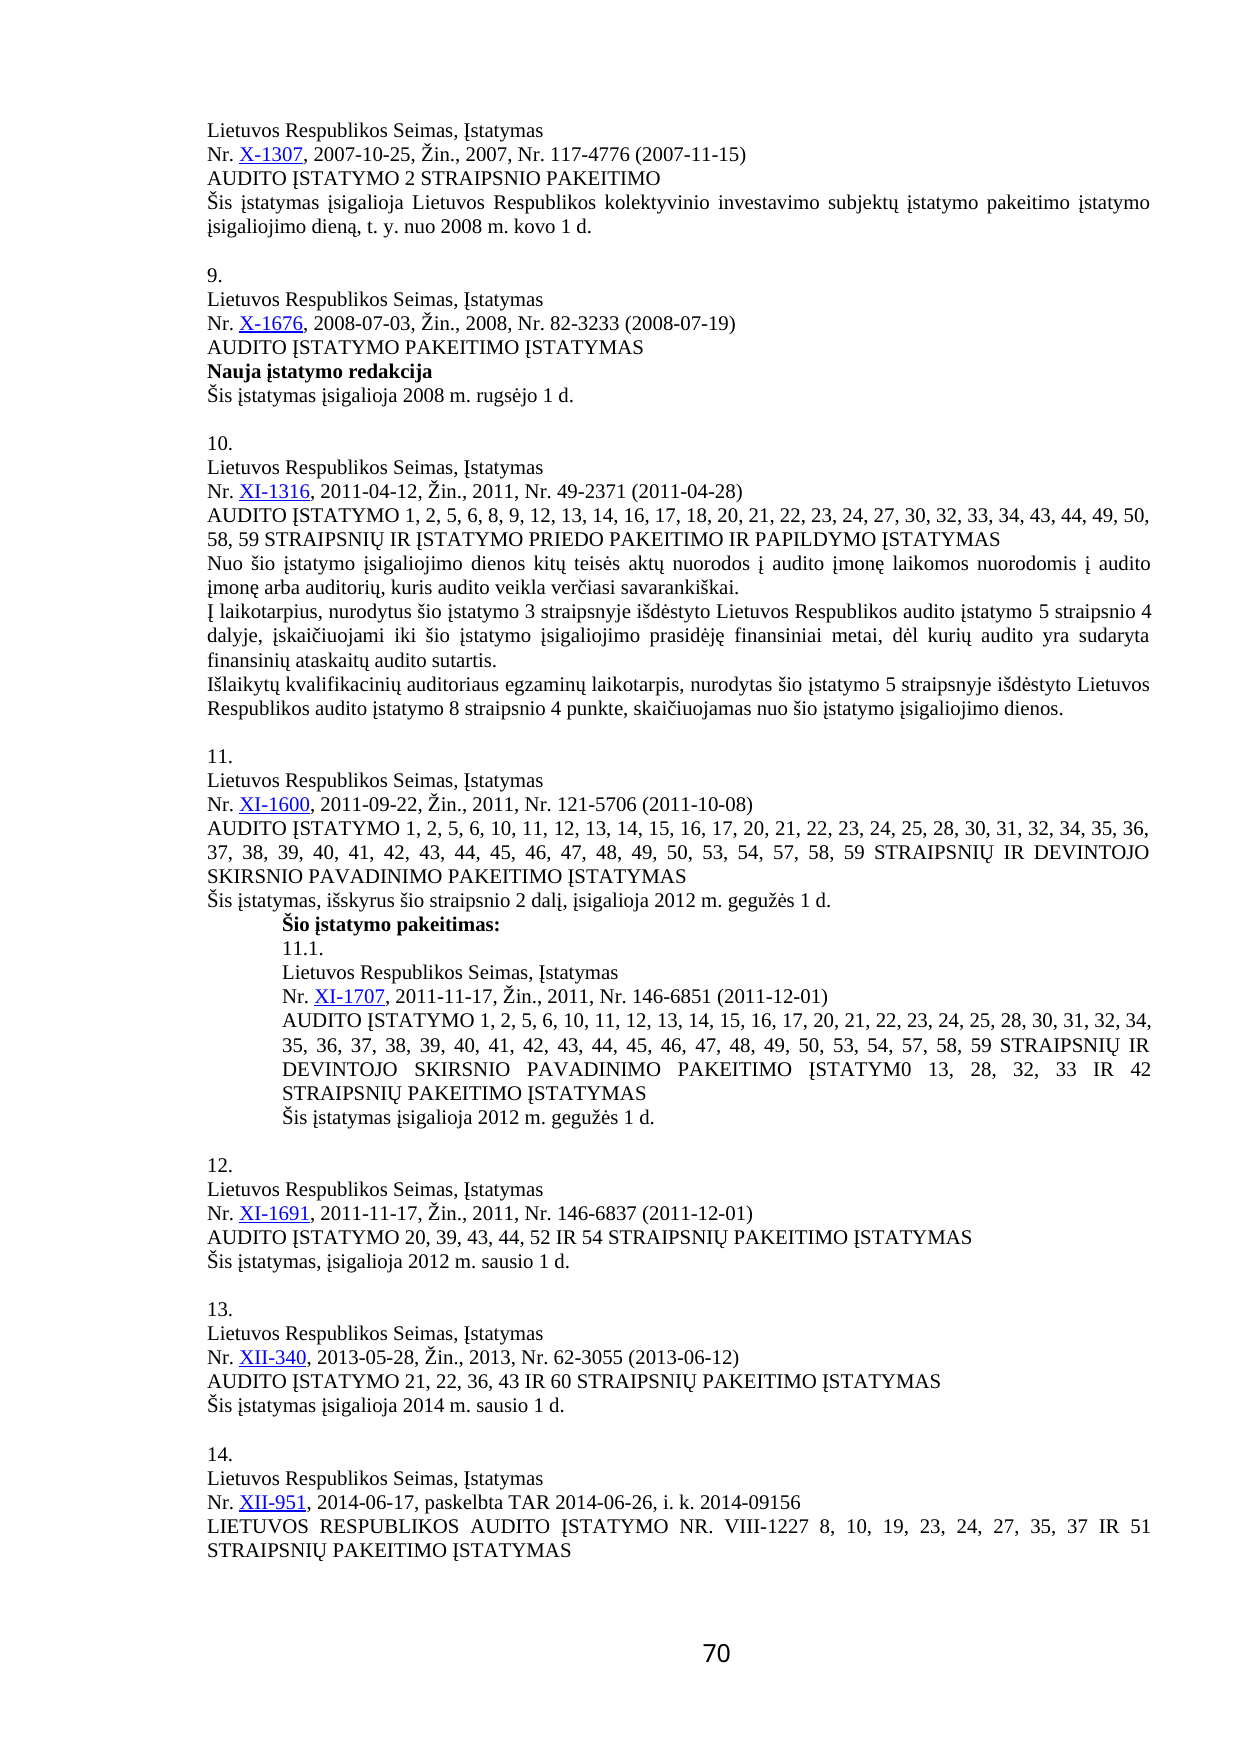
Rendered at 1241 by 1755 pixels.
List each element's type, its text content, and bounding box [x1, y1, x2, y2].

text Lietuvos Respublikos Seimas, Įstatymas [207, 768, 1152, 792]
text LIETUVOS RESPUBLIKOS AUDITO ĮSTATYMO NR. VIII-1227 8, 10, 19, 23, 24, 27, 35, 37 IR 51 STRAIPSNIŲ PAKEITIMO ĮSTATYMAS [207, 1514, 1152, 1562]
text AUDITO ĮSTATYMO PAKEITIMO ĮSTATYMAS [207, 335, 1152, 359]
text Nr. X-1676, 2008-07-03, Žin., 2008, Nr. 82-3233 (2008-07-19) [207, 311, 1152, 335]
text Lietuvos Respublikos Seimas, Įstatymas [207, 455, 1152, 479]
text AUDITO ĮSTATYMO 1, 2, 5, 6, 10, 11, 12, 13, 14, 15, 16, 17, 20, 21, 22, 23, 24, 25, 28, 30, 31, 32, 34, 35, 36, 37, 38, 39, 40, 41, 42, 43, 44, 45, 46, 47, 48, 49, 50, 53, 54, 57, 58, 59 STRAIPSNIŲ IR DEVINTOJO SKIRSNIO PAVADINIMO PAKEITIMO ĮSTATYMAS [207, 816, 1152, 888]
text Šis įstatymas, įsigalioja 2012 m. sausio 1 d. [207, 1249, 1152, 1273]
text AUDITO ĮSTATYMO 1, 2, 5, 6, 8, 9, 12, 13, 14, 16, 17, 18, 20, 21, 22, 23, 24, 27, 30, 32, 33, 34, 43, 44, 49, 50, 58, 59 STRAIPSNIŲ IR ĮSTATYMO PRIEDO PAKEITIMO IR PAPILDYMO ĮSTATYMAS [207, 503, 1152, 551]
text AUDITO ĮSTATYMO 1, 2, 5, 6, 10, 11, 12, 13, 14, 15, 16, 17, 20, 21, 22, 23, 24, 25, 28, 30, 31, 32, 34, 35, 36, 37, 38, 39, 40, 41, 42, 43, 44, 45, 46, 47, 48, 49, 50, 53, 54, 57, 58, 59 STRAIPSNIŲ IR DEVINTOJO SKIRSNIO PAVADINIMO PAKEITIMO ĮSTATYM0 13, 28, 32, 33 IR 42 STRAIPSNIŲ PAKEITIMO ĮSTATYMAS [282, 1008, 1152, 1105]
text AUDITO ĮSTATYMO 21, 22, 36, 43 IR 60 STRAIPSNIŲ PAKEITIMO ĮSTATYMAS [207, 1369, 1152, 1393]
text Nr. XI-1600, 2011-09-22, Žin., 2011, Nr. 121-5706 (2011-10-08) [207, 792, 1152, 816]
text Šis įstatymas, išskyrus šio straipsnio 2 dalį, įsigalioja 2012 m. gegužės 1 d. [207, 888, 1152, 912]
text Nr. XI-1691, 2011-11-17, Žin., 2011, Nr. 146-6837 (2011-12-01) [207, 1201, 1152, 1225]
text Lietuvos Respublikos Seimas, Įstatymas [207, 118, 1152, 142]
text Nr. X-1307, 2007-10-25, Žin., 2007, Nr. 117-4776 (2007-11-15) [207, 142, 1152, 166]
text Lietuvos Respublikos Seimas, Įstatymas [207, 1321, 1152, 1345]
text Šis įstatymas įsigalioja 2008 m. rugsėjo 1 d. [207, 383, 1152, 407]
text Šis įstatymas įsigalioja 2014 m. sausio 1 d. [207, 1393, 1152, 1417]
text Išlaikytų kvalifikacinių auditoriaus egzaminų laikotarpis, nurodytas šio įstatymo 5 straipsnyje išdėstyto Lietuvos Respublikos audito įstatymo 8 straipsnio 4 punkte, skaičiuojamas nuo šio įstatymo įsigaliojimo dienos. [207, 672, 1152, 720]
text Nr. XII-340, 2013-05-28, Žin., 2013, Nr. 62-3055 (2013-06-12) [207, 1345, 1152, 1369]
text 11.1. [207, 936, 1152, 960]
text 12. [207, 1153, 1152, 1177]
text Lietuvos Respublikos Seimas, Įstatymas [207, 1466, 1152, 1490]
text 11. [207, 744, 1152, 768]
text 9. [207, 262, 1152, 287]
text Nr. XI-1316, 2011-04-12, Žin., 2011, Nr. 49-2371 (2011-04-28) [207, 479, 1152, 503]
text Į laikotarpius, nurodytus šio įstatymo 3 straipsnyje išdėstyto Lietuvos Respublikos audito įstatymo 5 straipsnio 4 dalyje, įskaičiuojami iki šio įstatymo įsigaliojimo prasidėję finansiniai metai, dėl kurių audito yra sudaryta finansinių ataskaitų audito sutartis. [207, 599, 1152, 672]
text AUDITO ĮSTATYMO 20, 39, 43, 44, 52 IR 54 STRAIPSNIŲ PAKEITIMO ĮSTATYMAS [207, 1225, 1152, 1249]
text 10. [207, 431, 1152, 455]
text Lietuvos Respublikos Seimas, Įstatymas [207, 960, 1152, 984]
text 13. [207, 1297, 1152, 1321]
text 14. [207, 1442, 1152, 1466]
text Šio įstatymo pakeitimas: [207, 912, 1152, 936]
text AUDITO ĮSTATYMO 2 STRAIPSNIO PAKEITIMO [207, 166, 1152, 190]
text Nauja įstatymo redakcija [207, 359, 1152, 383]
text Lietuvos Respublikos Seimas, Įstatymas [207, 287, 1152, 311]
text Lietuvos Respublikos Seimas, Įstatymas [207, 1177, 1152, 1201]
text Nr. XII-951, 2014-06-17, paskelbta TAR 2014-06-26, i. k. 2014-09156 [207, 1490, 1152, 1514]
text Šis įstatymas įsigalioja Lietuvos Respublikos kolektyvinio investavimo subjektų įstatymo pakeitimo įstatymo įsigaliojimo dieną, t. y. nuo 2008 m. kovo 1 d. [207, 190, 1152, 238]
text Nr. XI-1707, 2011-11-17, Žin., 2011, Nr. 146-6851 (2011-12-01) [207, 984, 1152, 1008]
text Šis įstatymas įsigalioja 2012 m. gegužės 1 d. [207, 1105, 1152, 1129]
text Nuo šio įstatymo įsigaliojimo dienos kitų teisės aktų nuorodos į audito įmonę laikomos nuorodomis į audito įmonę arba auditorių, kuris audito veikla verčiasi savarankiškai. [207, 551, 1152, 599]
